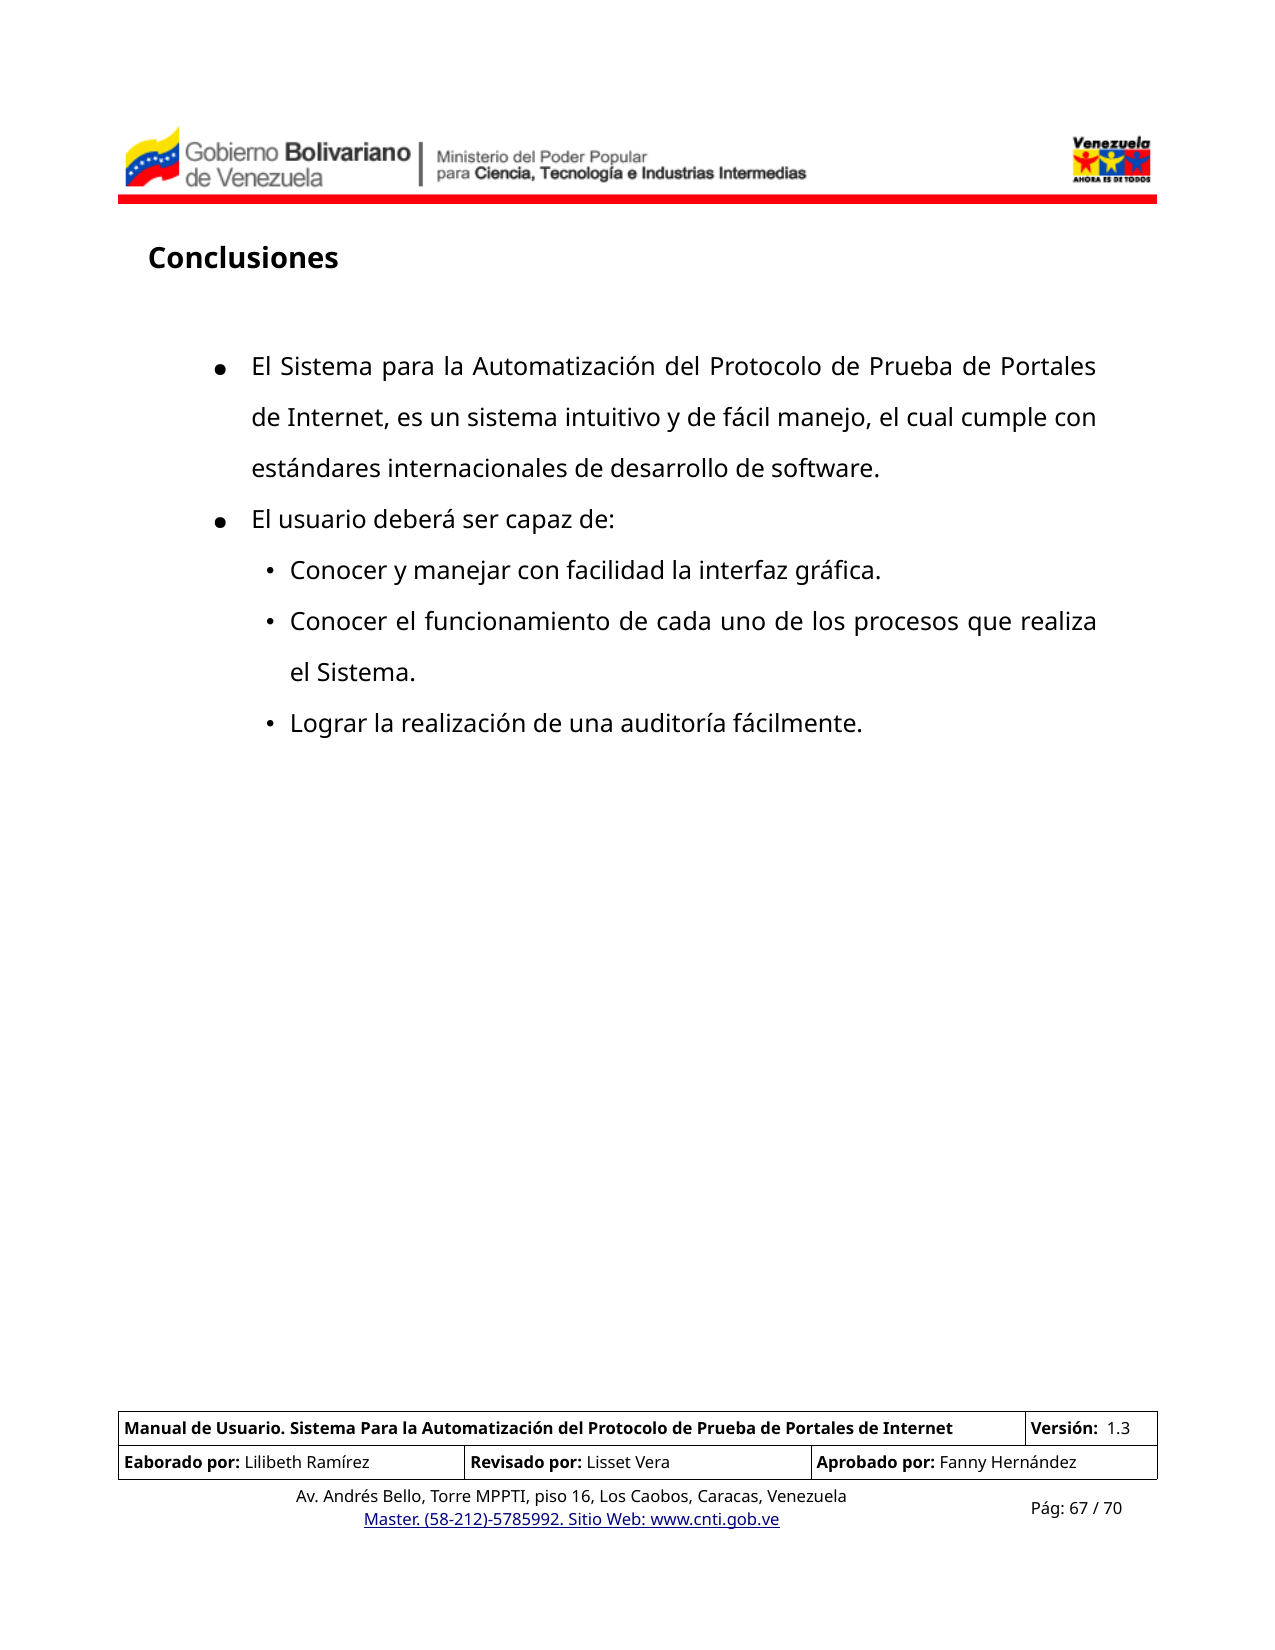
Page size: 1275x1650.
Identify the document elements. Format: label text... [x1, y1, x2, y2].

list El Sistema para la Automatización del Protocolo de Prueba de Portales de Internet, es un sistema intuitivo y de fácil manejo, el cual cumple con estándares internacionales de desarrollo de software. [213, 348, 1098, 484]
list Lograr la realización de una auditoría fácilmente. [266, 705, 1098, 739]
picture [118, 118, 1157, 204]
list Conocer el funcionamiento de cada uno de los procesos que realiza el Sistema. [266, 603, 1098, 688]
subtitle Conclusiones [148, 238, 1157, 277]
list Conocer y manejar con facilidad la interfaz gráfica. [266, 552, 1098, 586]
list El usuario deberá ser capaz de: [213, 501, 1098, 535]
